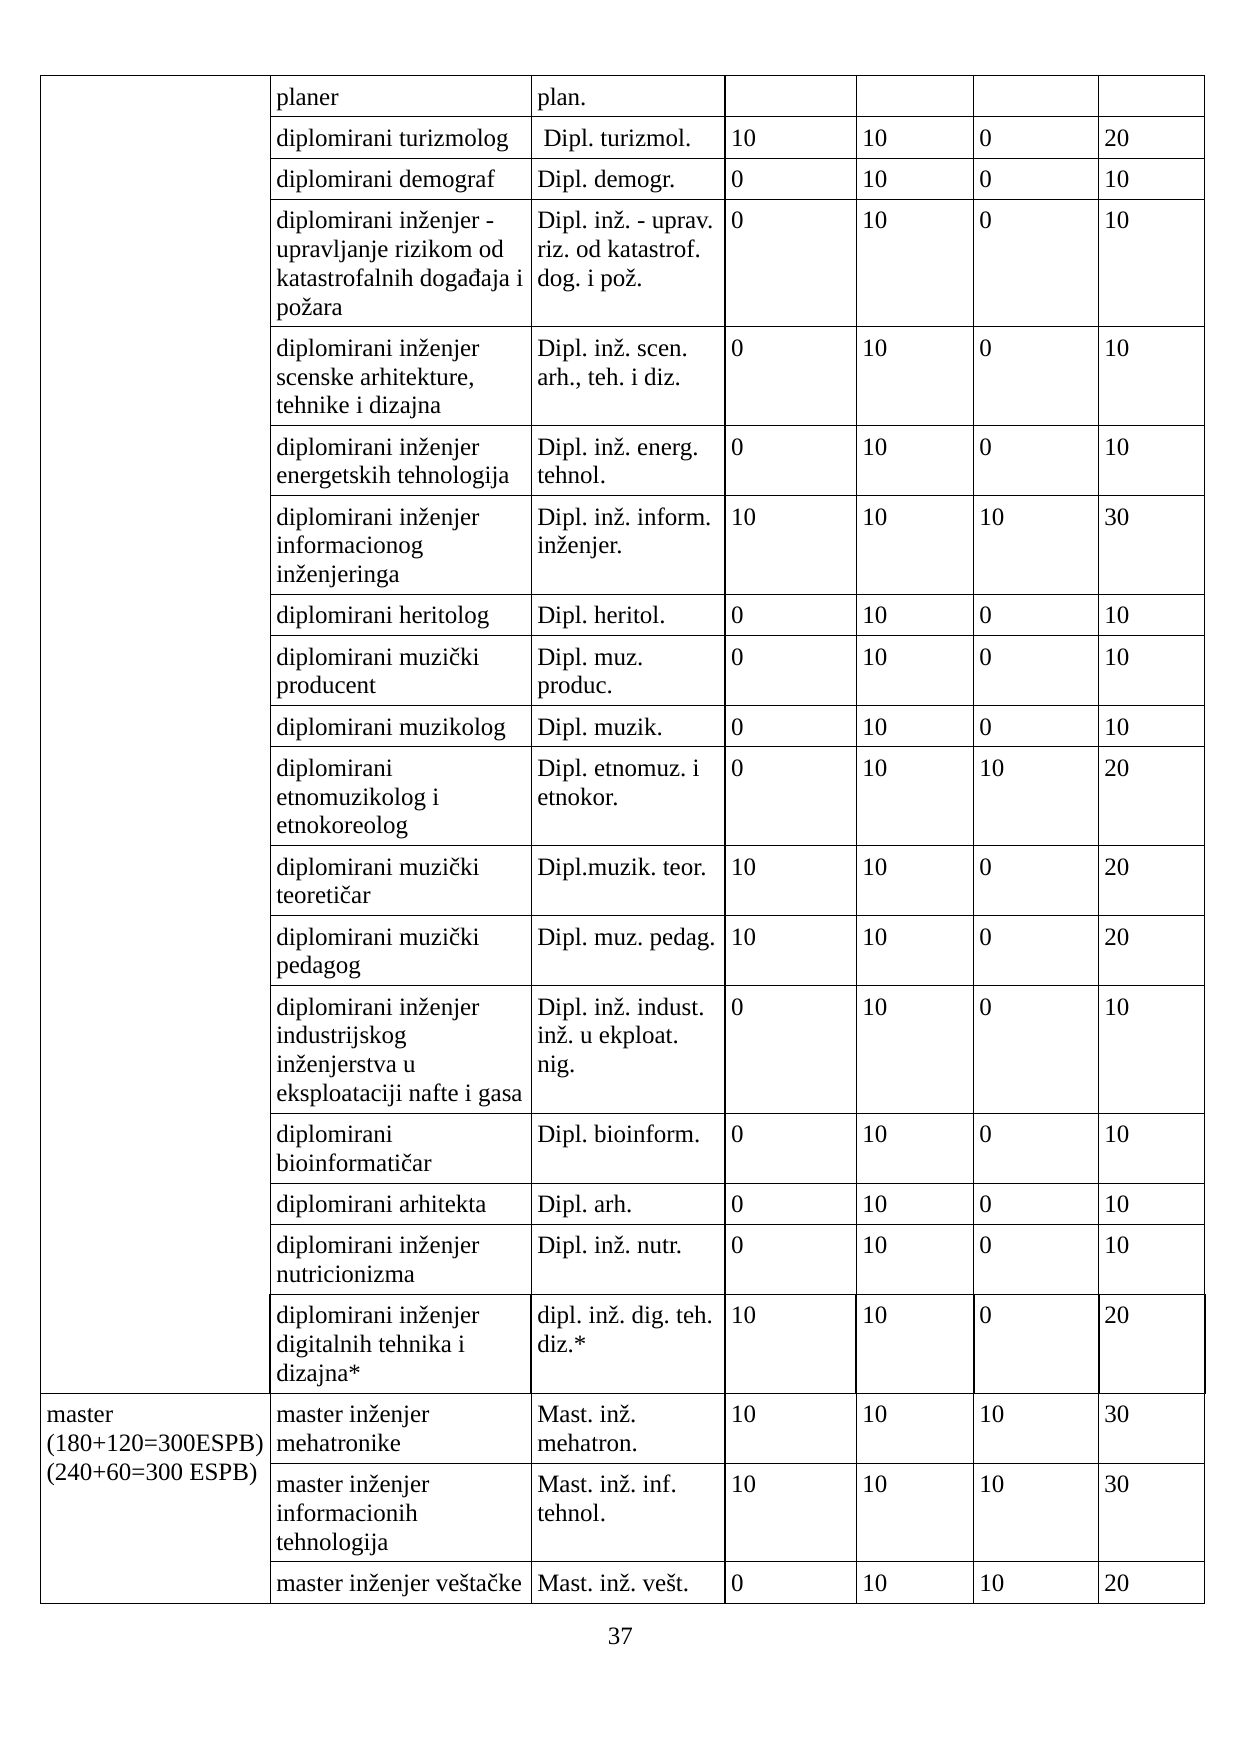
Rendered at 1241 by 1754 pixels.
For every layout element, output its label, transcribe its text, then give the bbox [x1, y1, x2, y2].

table_cell 0 [974, 846, 1098, 915]
table_cell 0 [974, 426, 1098, 495]
table_cell diplomirani inženjer digitalnih tehnika i dizajna* [271, 1295, 530, 1392]
table_cell diplomirani arhitekta [271, 1184, 531, 1224]
table_cell [974, 76, 1098, 116]
table_cell Dipl. heritol. [532, 595, 724, 635]
table_cell 10 [1099, 1225, 1204, 1294]
table_cell 10 [857, 159, 973, 199]
table_cell master inženjer mehatronike [271, 1394, 531, 1462]
table_cell 30 [1099, 1464, 1204, 1561]
table_cell 10 [857, 706, 973, 746]
table_cell 30 [1099, 496, 1204, 594]
table_cell Dipl. muzik. [532, 706, 724, 746]
table_cell diplomirani bioinformatičar [271, 1114, 531, 1182]
table_cell Dipl. inž. inform. inženjer. [532, 496, 724, 594]
table_cell 10 [1099, 986, 1204, 1112]
table_cell 0 [726, 595, 856, 635]
table_cell planer [271, 76, 531, 116]
table_cell 10 [857, 747, 973, 845]
table_cell Dipl. muz. pedag. [532, 916, 724, 985]
table_cell 0 [974, 1114, 1098, 1182]
table_cell 10 [974, 496, 1098, 594]
table_cell diplomirani demograf [271, 159, 531, 199]
table_cell 10 [857, 916, 973, 985]
table_cell 10 [726, 1394, 856, 1462]
table_cell 0 [974, 159, 1098, 199]
table_cell 0 [726, 986, 856, 1112]
table_cell diplomirani turizmolog [271, 117, 531, 157]
table_cell 0 [726, 747, 856, 845]
table_cell 10 [857, 595, 973, 635]
table_cell diplomirani inženjer - upravljanje rizikom od katastrofalnih događaja i požara [271, 200, 531, 326]
table_cell diplomirani inženjer nutricionizma [271, 1225, 531, 1294]
table_cell 10 [726, 916, 856, 985]
table_cell diplomirani muzikolog [271, 706, 531, 746]
table_cell Dipl. turizmol. [532, 117, 724, 157]
table_cell Dipl. inž. energ. tehnol. [532, 426, 724, 495]
table_cell 0 [974, 916, 1098, 985]
table_cell 20 [1099, 916, 1204, 985]
table_cell 10 [857, 200, 973, 326]
table_cell Dipl. arh. [532, 1184, 724, 1224]
table_cell 0 [974, 1225, 1098, 1294]
table_cell diplomirani muzički producent [271, 636, 531, 705]
table_cell 10 [857, 327, 973, 425]
table_cell 0 [726, 1184, 856, 1224]
table_cell diplomirani muzički pedagog [271, 916, 531, 985]
table_cell Mast. inž. vešt. [532, 1562, 724, 1602]
table_cell 10 [1099, 1114, 1204, 1182]
table_cell Dipl. bioinform. [532, 1114, 724, 1182]
table_cell 10 [857, 846, 973, 915]
table_cell 10 [726, 1295, 855, 1392]
table_cell 10 [1099, 426, 1204, 495]
table_cell diplomirani inženjer scenske arhitekture, tehnike i dizajna [271, 327, 531, 425]
table_cell diplomirani muzički teoretičar [271, 846, 531, 915]
table_cell 10 [857, 117, 973, 157]
table_cell 10 [857, 1295, 973, 1392]
table_cell Dipl. etnomuz. i etnokor. [532, 747, 724, 845]
table_cell 10 [726, 496, 856, 594]
table_cell 0 [726, 1562, 856, 1602]
table_cell 10 [974, 1394, 1098, 1462]
table_cell 20 [1099, 747, 1204, 845]
table_cell 10 [1099, 706, 1204, 746]
table_cell Dipl. inž. indust. inž. u ekploat. nig. [532, 986, 724, 1112]
table_cell 10 [857, 1464, 973, 1561]
table_cell 0 [726, 159, 856, 199]
table_cell 0 [974, 706, 1098, 746]
table_cell 0 [974, 636, 1098, 705]
table_cell 10 [857, 1114, 973, 1182]
table_cell 10 [1099, 159, 1204, 199]
table_cell dipl. inž. dig. teh. diz.* [532, 1295, 724, 1392]
table_cell 0 [974, 1184, 1098, 1224]
table_cell 0 [974, 200, 1098, 326]
table_cell 0 [726, 1225, 856, 1294]
table_cell master (180+120=300ESPB) (240+60=300 ESPB) [41, 1394, 270, 1602]
table_cell 10 [974, 1464, 1098, 1561]
table_cell 20 [1100, 1295, 1204, 1392]
table_cell diplomirani inženjer informacionog inženjeringa [271, 496, 531, 594]
table_cell 10 [857, 1225, 973, 1294]
table_cell 10 [857, 1562, 973, 1602]
table_cell 20 [1099, 846, 1204, 915]
table_cell [857, 76, 973, 116]
table_cell 0 [726, 636, 856, 705]
table_cell 10 [974, 747, 1098, 845]
table_cell Dipl. demogr. [532, 159, 724, 199]
table_cell [726, 76, 856, 116]
table_cell 10 [857, 496, 973, 594]
table_cell 0 [726, 1114, 856, 1182]
table_cell diplomirani inženjer energetskih tehnologija [271, 426, 531, 495]
table_cell 30 [1099, 1394, 1204, 1462]
table_cell 10 [857, 986, 973, 1112]
table_cell 10 [857, 426, 973, 495]
table_cell diplomirani inženjer industrijskog inženjerstva u eksploataciji nafte i gasa [271, 986, 531, 1112]
table_cell 10 [857, 636, 973, 705]
table_cell 10 [1099, 1184, 1204, 1224]
table_cell 10 [974, 1562, 1098, 1602]
table_cell 10 [726, 117, 856, 157]
table_cell 0 [974, 595, 1098, 635]
table_cell [41, 76, 270, 1392]
table_cell 10 [726, 846, 856, 915]
table_cell master inženjer veštačke [271, 1562, 531, 1602]
table_cell 0 [974, 117, 1098, 157]
table_cell 20 [1099, 1562, 1204, 1602]
table_cell Dipl. inž. - uprav. riz. od katastrof. dog. i pož. [532, 200, 724, 326]
table_cell 10 [1099, 200, 1204, 326]
table_cell Dipl. inž. nutr. [532, 1225, 724, 1294]
table_cell 10 [1099, 636, 1204, 705]
table_cell 0 [726, 426, 856, 495]
table_cell 0 [974, 327, 1098, 425]
table_cell Dipl.muzik. teor. [532, 846, 724, 915]
table_cell 0 [726, 327, 856, 425]
table_cell 0 [726, 706, 856, 746]
table_cell Dipl. muz. produc. [532, 636, 724, 705]
table_cell 10 [857, 1184, 973, 1224]
table_cell diplomirani heritolog [271, 595, 531, 635]
table_cell 0 [974, 986, 1098, 1112]
table_cell 10 [857, 1394, 973, 1462]
table_cell plan. [532, 76, 724, 116]
table_cell 0 [975, 1295, 1098, 1392]
table_cell Dipl. inž. scen. arh., teh. i diz. [532, 327, 724, 425]
table_cell Mast. inž. mehatron. [532, 1394, 724, 1462]
table_cell master inženjer informacionih tehnologija [271, 1464, 531, 1561]
table_cell 10 [1099, 327, 1204, 425]
table_cell [1099, 76, 1204, 116]
table_cell 20 [1099, 117, 1204, 157]
table_cell diplomirani etnomuzikolog i etnokoreolog [271, 747, 531, 845]
table_cell Mast. inž. inf. tehnol. [532, 1464, 724, 1561]
table_cell 0 [726, 200, 856, 326]
table_cell 10 [726, 1464, 856, 1561]
table_cell 10 [1099, 595, 1204, 635]
